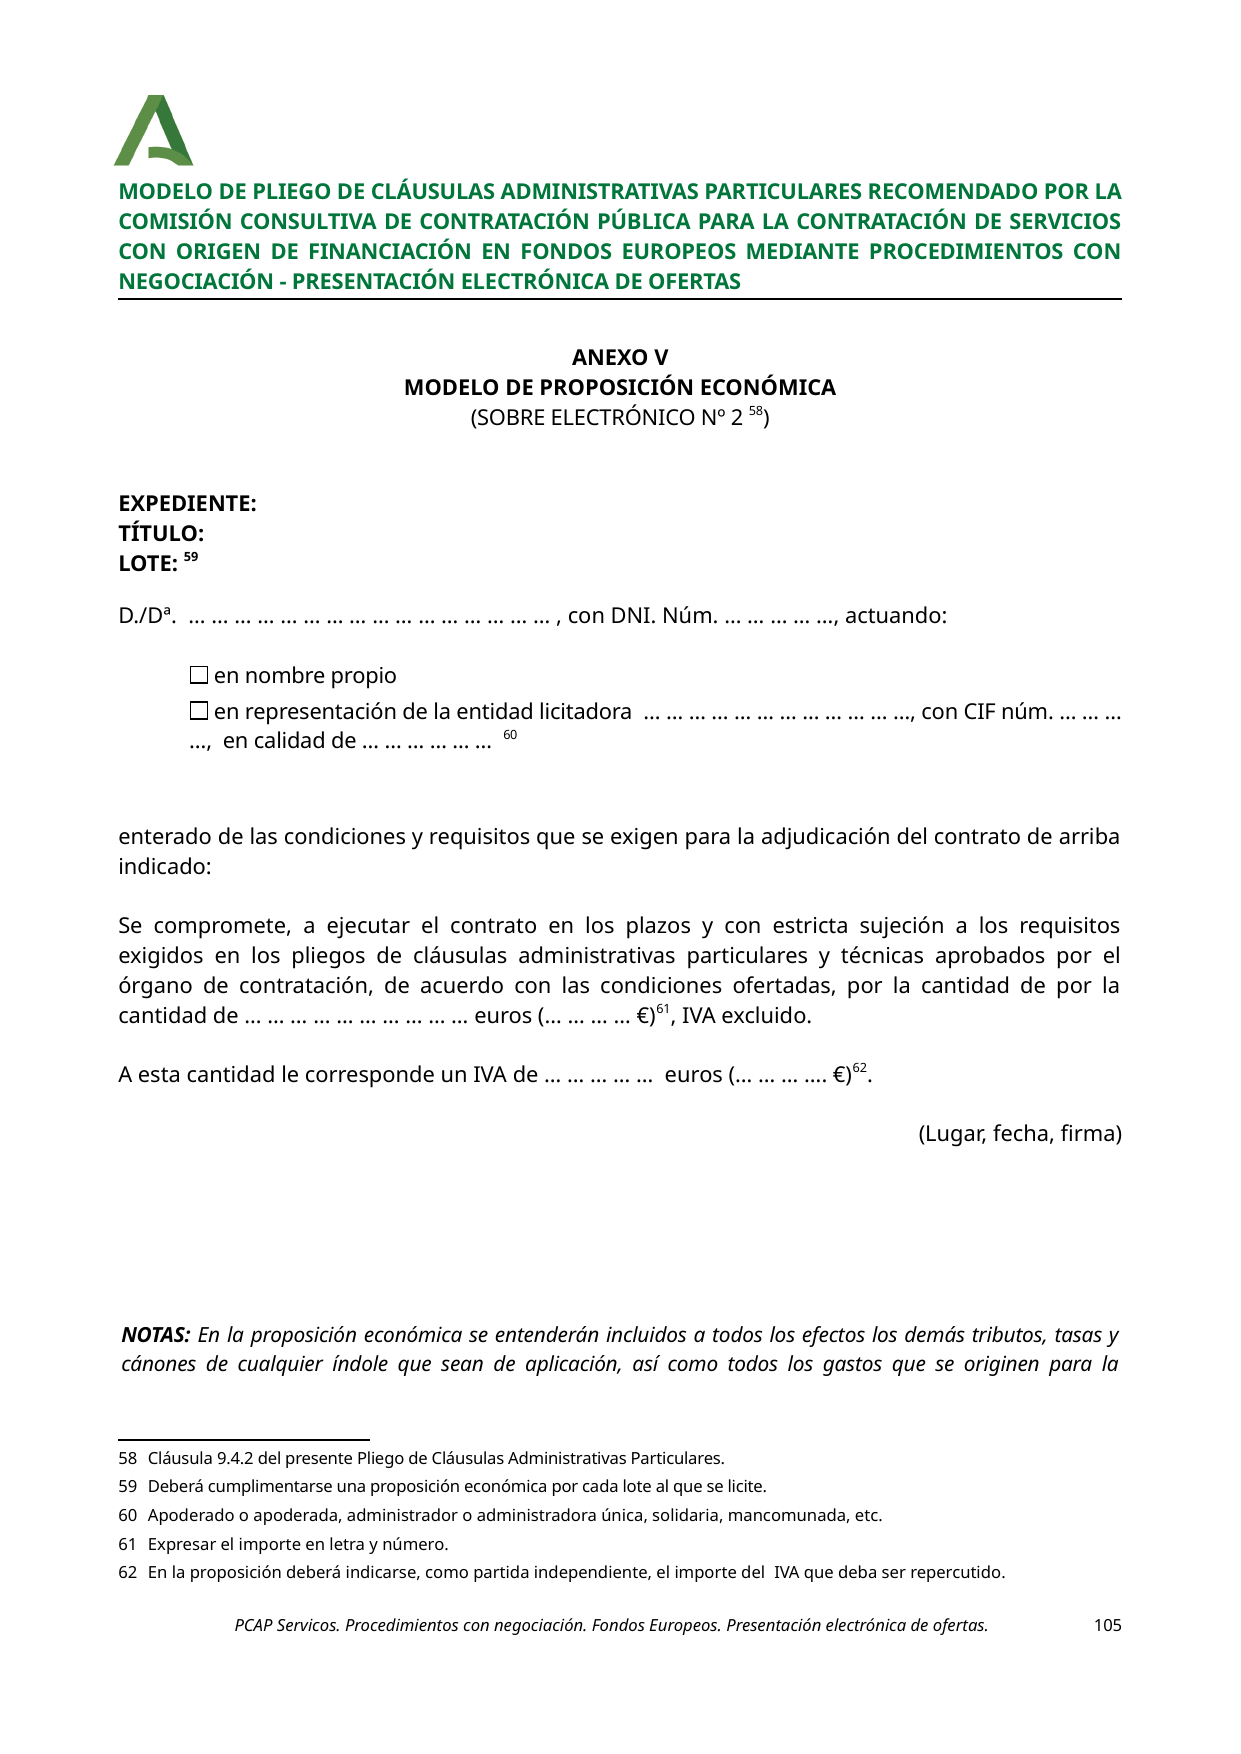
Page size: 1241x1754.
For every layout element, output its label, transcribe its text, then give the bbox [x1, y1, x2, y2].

text D./Dª. … … … … … … … … … … … … … … … … , con DNI. Núm. … … … … …, actuando: [118, 600, 1122, 630]
text A esta cantidad le corresponde un IVA de … … … … … euros (… … … …. €). [118, 1059, 1122, 1089]
picture [109, 91, 198, 170]
text en nombre propio [189, 660, 1122, 690]
text (Lugar, fecha, firma) [118, 1117, 1122, 1147]
text Cláusula 9.4.2 del presente Pliego de Cláusulas Administrativas Particulares. [118, 1446, 1122, 1469]
text ANEXO V [118, 342, 1122, 372]
text MODELO DE PROPOSICIÓN ECONÓMICA [118, 372, 1122, 402]
text Apoderado o apoderada, administrador o administradora única, solidaria, mancomunada, etc. [118, 1504, 1122, 1526]
text En la proposición deberá indicarse, como partida independiente, el importe del IVA que deba ser repercutido. [118, 1561, 1122, 1584]
text MODELO DE PLIEGO DE CLÁUSULAS ADMINISTRATIVAS PARTICULARES RECOMENDADO POR LA COMISIÓN CONSULTIVA DE CONTRATACIÓN PÚBLICA PARA LA CONTRATACIÓN DE SERVICIOS CON ORIGEN DE FINANCIACIÓN EN FONDOS EUROPEOS MEDIANTE PROCEDIMIENTOS CON NEGOCIACIÓN - PRESENTACIÓN ELECTRÓNICA DE OFERTAS [118, 176, 1122, 298]
text NOTAS: En la proposición económica se entenderán incluidos a todos los efectos los demás tributos, tasas y cánones de cualquier índole que sean de aplicación, así como todos los gastos que se originen para la [118, 1318, 1122, 1380]
text (SOBRE ELECTRÓNICO Nº 2 ) [118, 402, 1122, 431]
text LOTE: [118, 548, 1122, 578]
text Deberá cumplimentarse una proposición económica por cada lote al que se licite. [118, 1475, 1122, 1498]
text TÍTULO: [118, 518, 1122, 548]
text en representación de la entidad licitadora … … … … … … … … … … … …, con CIF núm. … … … …, en calidad de … … … … … … [189, 696, 1122, 755]
text EXPEDIENTE: [118, 488, 1122, 518]
text enterado de las condiciones y requisitos que se exigen para la adjudicación del contrato de arriba indicado: [118, 821, 1122, 881]
text Se compromete, a ejecutar el contrato en los plazos y con estricta sujeción a los requisitos exigidos en los pliegos de cláusulas administrativas particulares y técnicas aprobados por el órgano de contratación, de acuerdo con las condiciones ofertadas, por la cantidad de por la cantidad de … … … … … … … … … … euros (… … … … €), IVA excluido. [118, 910, 1122, 1029]
text Expresar el importe en letra y número. [118, 1532, 1122, 1555]
